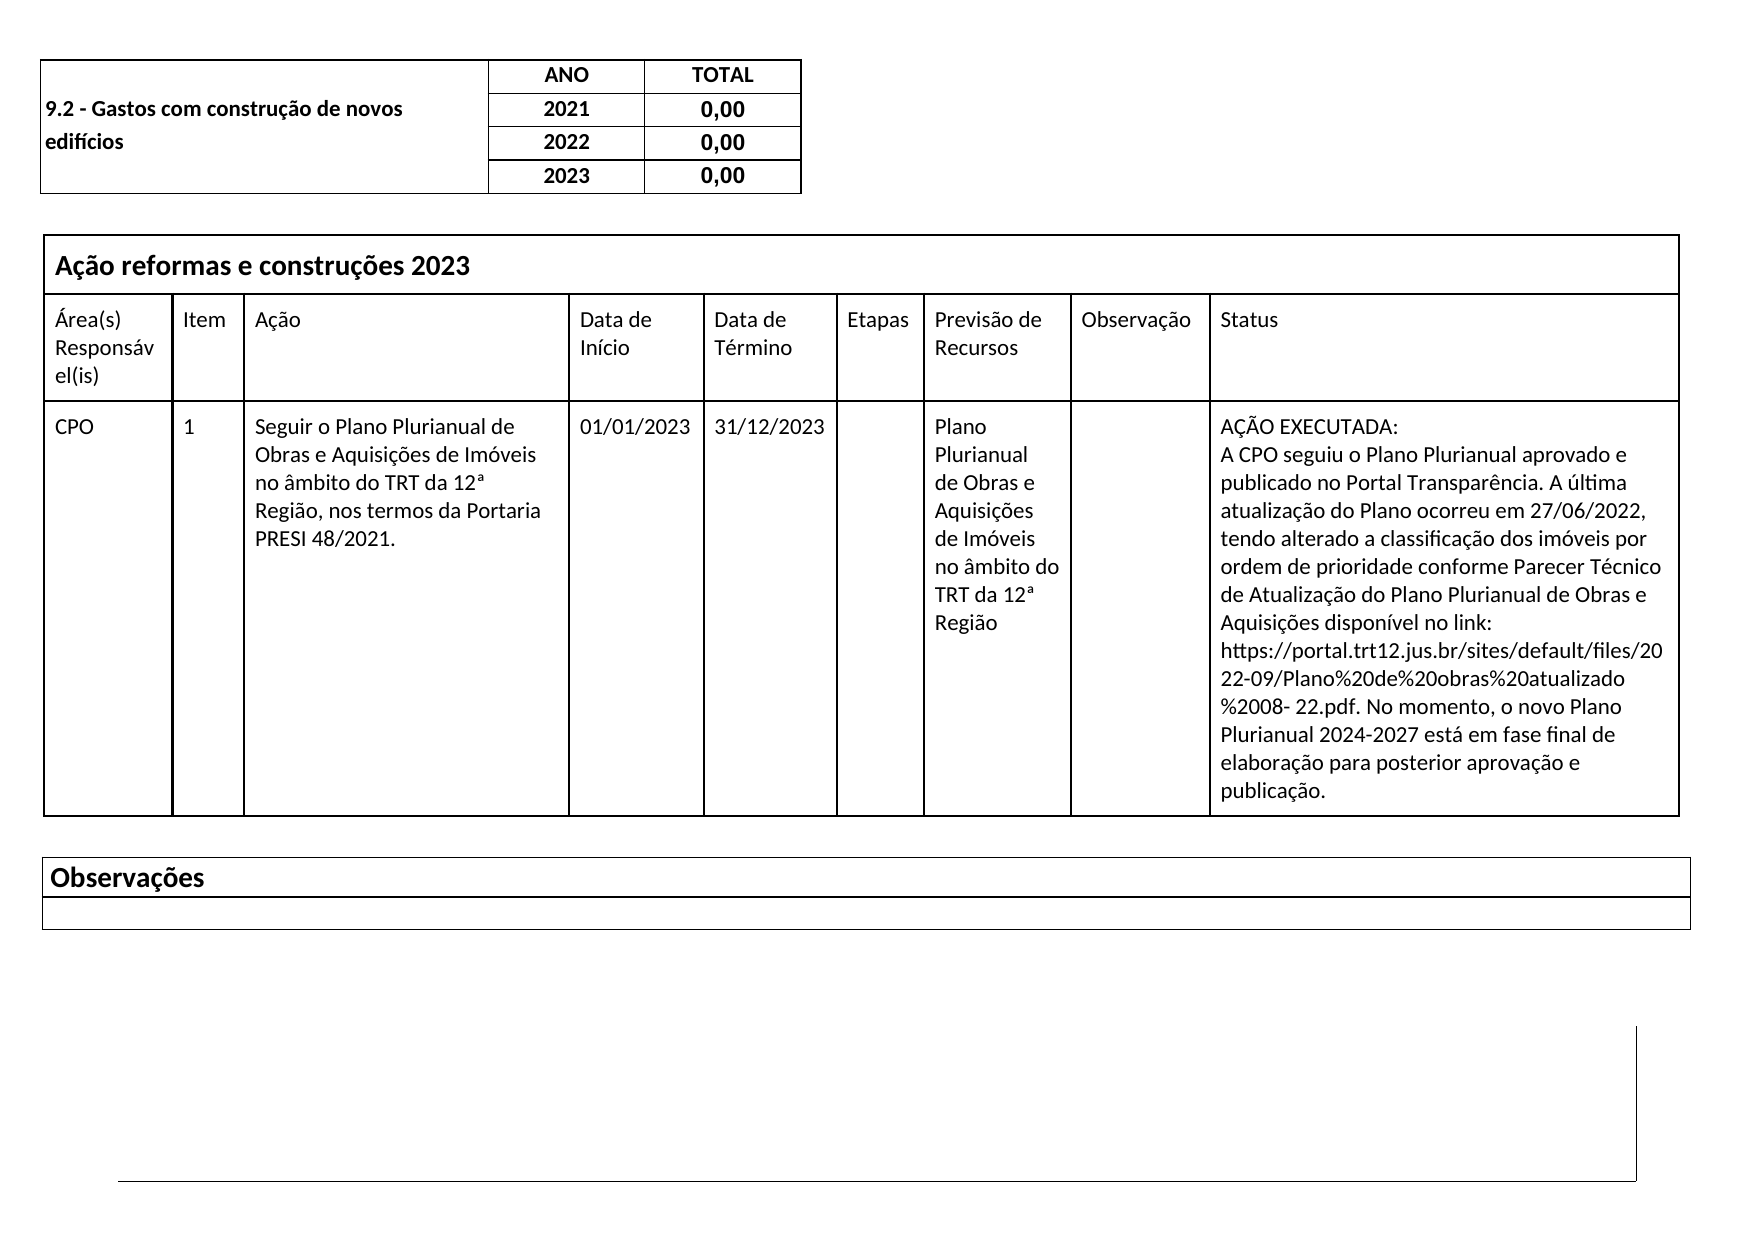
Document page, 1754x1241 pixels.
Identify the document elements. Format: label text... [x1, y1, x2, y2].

table_cell 0,00 [645, 94, 800, 126]
table_cell 2023 [489, 161, 644, 193]
table_cell Status [1211, 295, 1678, 399]
table_cell Data de Término [705, 295, 836, 399]
table_cell Etapas [838, 295, 923, 399]
table_cell Plano Plurianual de Obras e Aquisições de Imóveis no âmbito do TRT da 12ª Região [925, 402, 1070, 815]
table_cell 31/12/2023 [705, 402, 836, 815]
table_cell Item [174, 295, 243, 399]
table_cell Observação [1072, 295, 1209, 399]
table_cell 0,00 [645, 161, 800, 193]
table_cell 0,00 [645, 127, 800, 159]
table_cell CPO [45, 402, 171, 815]
table_cell Previsão de Recursos [925, 295, 1070, 399]
table_cell ANO [489, 61, 644, 92]
table_cell [1072, 402, 1209, 815]
table_cell 9.2 - Gastos com construção de novos edifícios [41, 61, 488, 193]
table_cell [838, 402, 923, 815]
table_cell TOTAL [645, 61, 800, 92]
table_header Ação reformas e construções 2023 [45, 236, 1678, 293]
table_cell 2022 [489, 127, 644, 159]
table_cell Ação [245, 295, 568, 399]
table_cell Seguir o Plano Plurianual de Obras e Aquisições de Imóveis no âmbito do TRT da 12ª Região, nos termos da Portaria PRESI 48/2021. [245, 402, 568, 815]
table_cell Área(s) Responsável(is) [45, 295, 171, 399]
table_header Observações [43, 858, 1690, 896]
table_cell Data de Início [570, 295, 703, 399]
table_cell AÇÃO EXECUTADA: A CPO seguiu o Plano Plurianual aprovado e publicado no Portal Transparência. A última atualização do Plano ocorreu em 27/06/2022, tendo alterado a classificação dos imóveis por ordem de prioridade conforme Parecer Técnico de Atualização do Plano Plurianual de Obras e Aquisições disponível no link: https://portal.trt12.jus.br/sites/default/files/2022-09/Plano%20de%20obras%20atualizado%2008- 22.pdf. No momento, o novo Plano Plurianual 2024-2027 está em fase final de elaboração para posterior aprovação e publicação. [1211, 402, 1678, 815]
table_cell [43, 898, 1690, 929]
table_cell 2021 [489, 94, 644, 126]
table_cell 1 [174, 402, 243, 815]
table_cell 01/01/2023 [570, 402, 703, 815]
